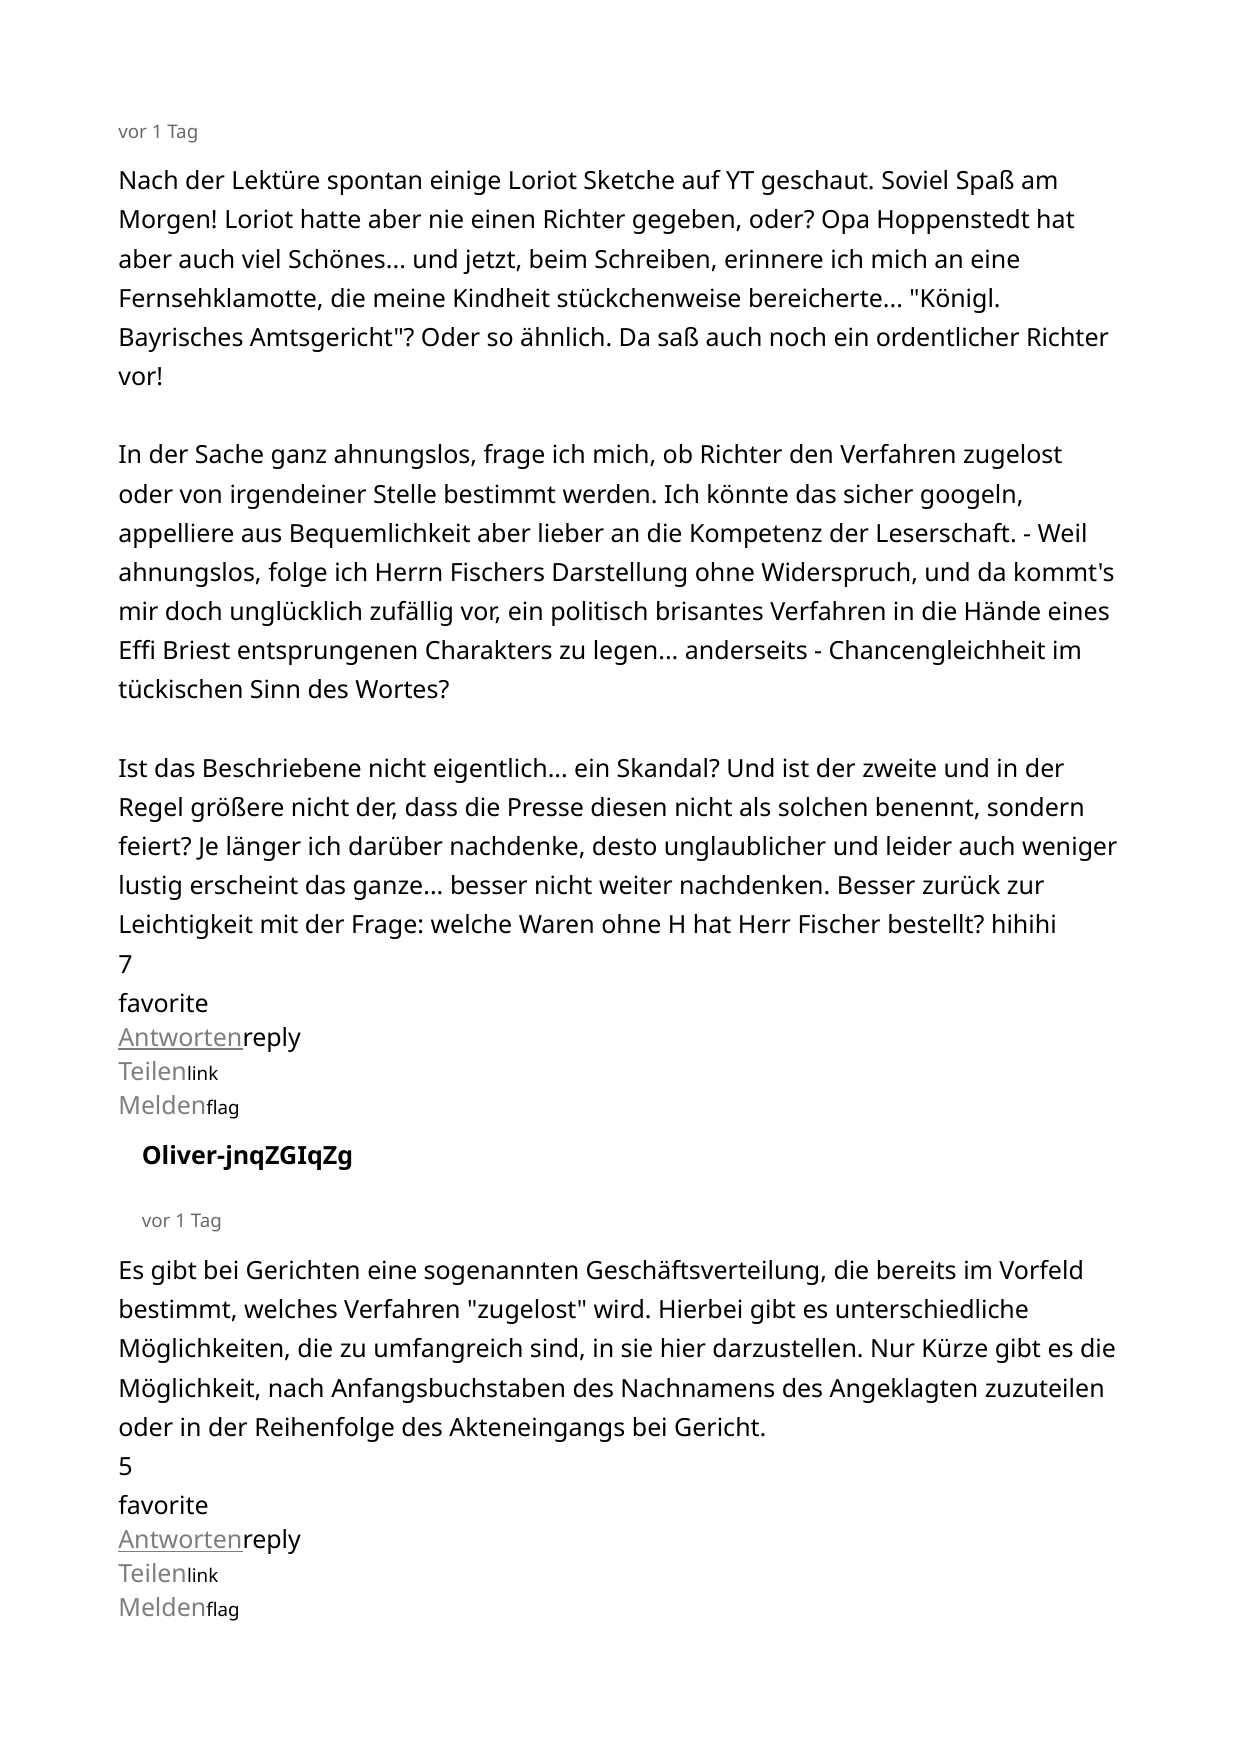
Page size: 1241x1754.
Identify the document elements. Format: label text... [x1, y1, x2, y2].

text Es gibt bei Gerichten eine sogenannten Geschäftsverteilung, die bereits im Vorfeld bestimmt, welches Verfahren "zugelost" wird. Hierbei gibt es unterschiedliche Möglichkeiten, die zu umfangreich sind, in sie hier darzustellen. Nur Kürze gibt es die Möglichkeit, nach Anfangsbuchstaben des Nachnamens des Angeklagten zuzuteilen oder in der Reihenfolge des Akteneingangs bei Gericht. [118, 1253, 1122, 1443]
text Nach der Lektüre spontan einige Loriot Sketche auf YT geschaut. Soviel Spaß am Morgen! Loriot hatte aber nie einen Richter gegeben, oder? Opa Hoppenstedt hat aber auch viel Schönes... und jetzt, beim Schreiben, erinnere ich mich an eine Fernsehklamotte, die meine Kindheit stückchenweise bereicherte... "Königl. Bayrisches Amtsgericht"? Oder so ähnlich. Da saß auch noch ein ordentlicher Richter vor! In der Sache ganz ahnungslos, frage ich mich, ob Richter den Verfahren zugelost oder von irgendeiner Stelle bestimmt werden. Ich könnte das sicher googeln, appelliere aus Bequemlichkeit aber lieber an die Kompetenz der Leserschaft. - Weil ahnungslos, folge ich Herrn Fischers Darstellung ohne Widerspruch, und da kommt's mir doch unglücklich zufällig vor, ein politisch brisantes Verfahren in die Hände eines Effi Briest entsprungenen Charakters zu legen... anderseits - Chancengleichheit im tückischen Sinn des Wortes? Ist das Beschriebene nicht eigentlich... ein Skandal? Und ist der zweite und in der Regel größere nicht der, dass die Presse diesen nicht als solchen benennt, sondern feiert? Je länger ich darüber nachdenke, desto unglaublicher und leider auch weniger lustig erscheint das ganze... besser nicht weiter nachdenken. Besser zurück zur Leichtigkeit mit der Frage: welche Waren ohne H hat Herr Fischer bestellt? hihihi [118, 163, 1122, 941]
text Oliver-jnqZGIqZg [142, 1137, 1114, 1171]
text 5 [118, 1448, 1122, 1483]
text favorite [118, 1488, 1122, 1522]
text Meldenflag [118, 1590, 1122, 1624]
text vor 1 Tag [118, 118, 1117, 144]
text favorite [118, 986, 1122, 1019]
text Antwortenreply [118, 1019, 1122, 1054]
text 7 [118, 946, 1122, 980]
text vor 1 Tag [142, 1208, 1117, 1233]
text Teilenlink [118, 1054, 1122, 1088]
text Meldenflag [118, 1088, 1122, 1122]
text Antwortenreply [118, 1522, 1122, 1556]
text Teilenlink [118, 1556, 1122, 1590]
